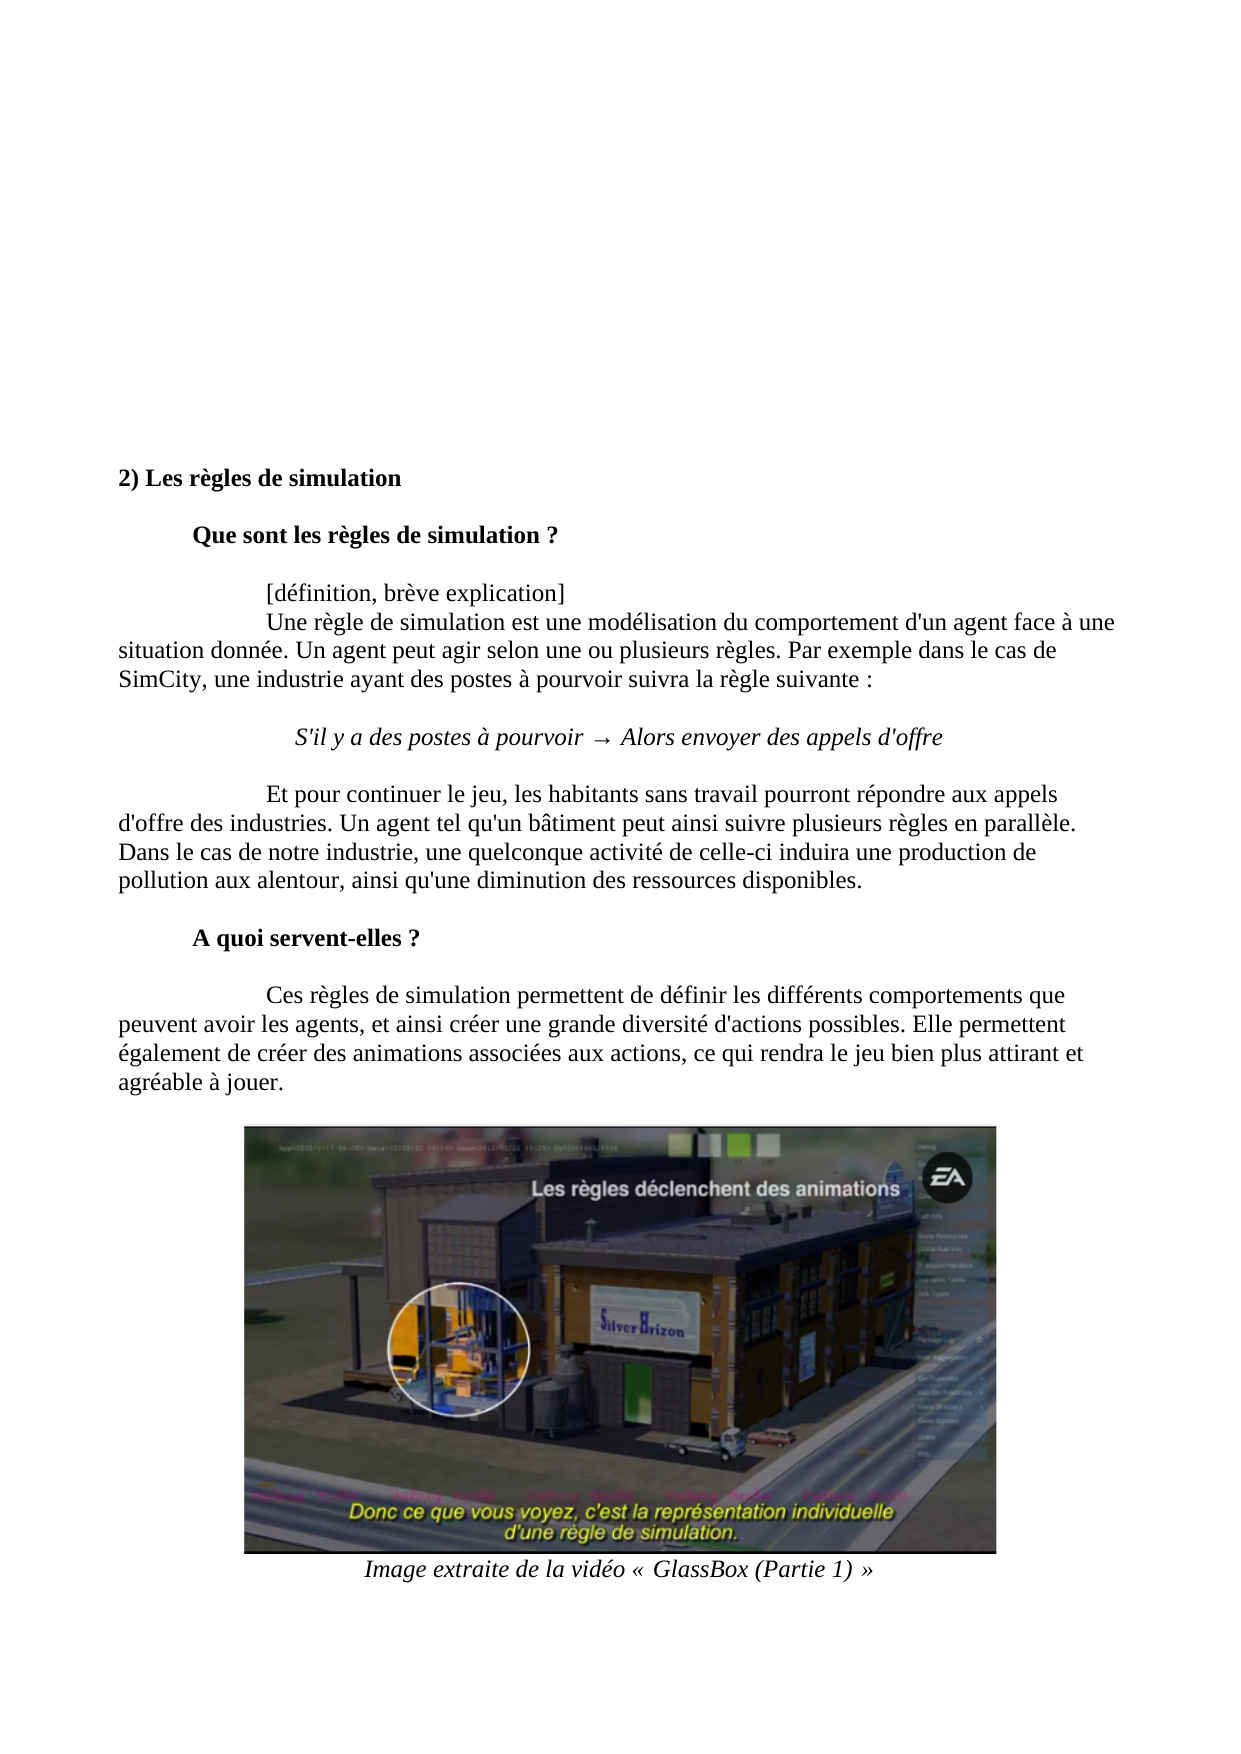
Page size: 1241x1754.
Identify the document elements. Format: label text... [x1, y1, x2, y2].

text A quoi servent-elles ? [118, 923, 1122, 952]
text S'il y a des postes à pourvoir → Alors envoyer des appels d'offre [118, 722, 1122, 751]
text 2) Les règles de simulation [118, 463, 1122, 492]
text Une règle de simulation est une modélisation du comportement d'un agent face à une situation donnée. Un agent peut agir selon une ou plusieurs règles. Par exemple dans le cas de SimCity, une industrie ayant des postes à pourvoir suivra la règle suivante : [118, 607, 1122, 693]
text Que sont les règles de simulation ? [118, 521, 1122, 549]
text Image extraite de la vidéo « GlassBox (Partie 1) » [118, 1554, 1122, 1582]
picture [243, 1124, 997, 1554]
text Et pour continuer le jeu, les habitants sans travail pourront répondre aux appels d'offre des industries. Un agent tel qu'un bâtiment peut ainsi suivre plusieurs règles en parallèle. Dans le cas de notre industrie, une quelconque activité de celle-ci induira une production de pollution aux alentour, ainsi qu'une diminution des ressources disponibles. [118, 779, 1122, 894]
text [définition, brève explication] [118, 578, 1122, 607]
text Ces règles de simulation permettent de définir les différents comportements que peuvent avoir les agents, et ainsi créer une grande diversité d'actions possibles. Elle permettent également de créer des animations associées aux actions, ce qui rendra le jeu bien plus attirant et agréable à jouer. [118, 981, 1122, 1096]
